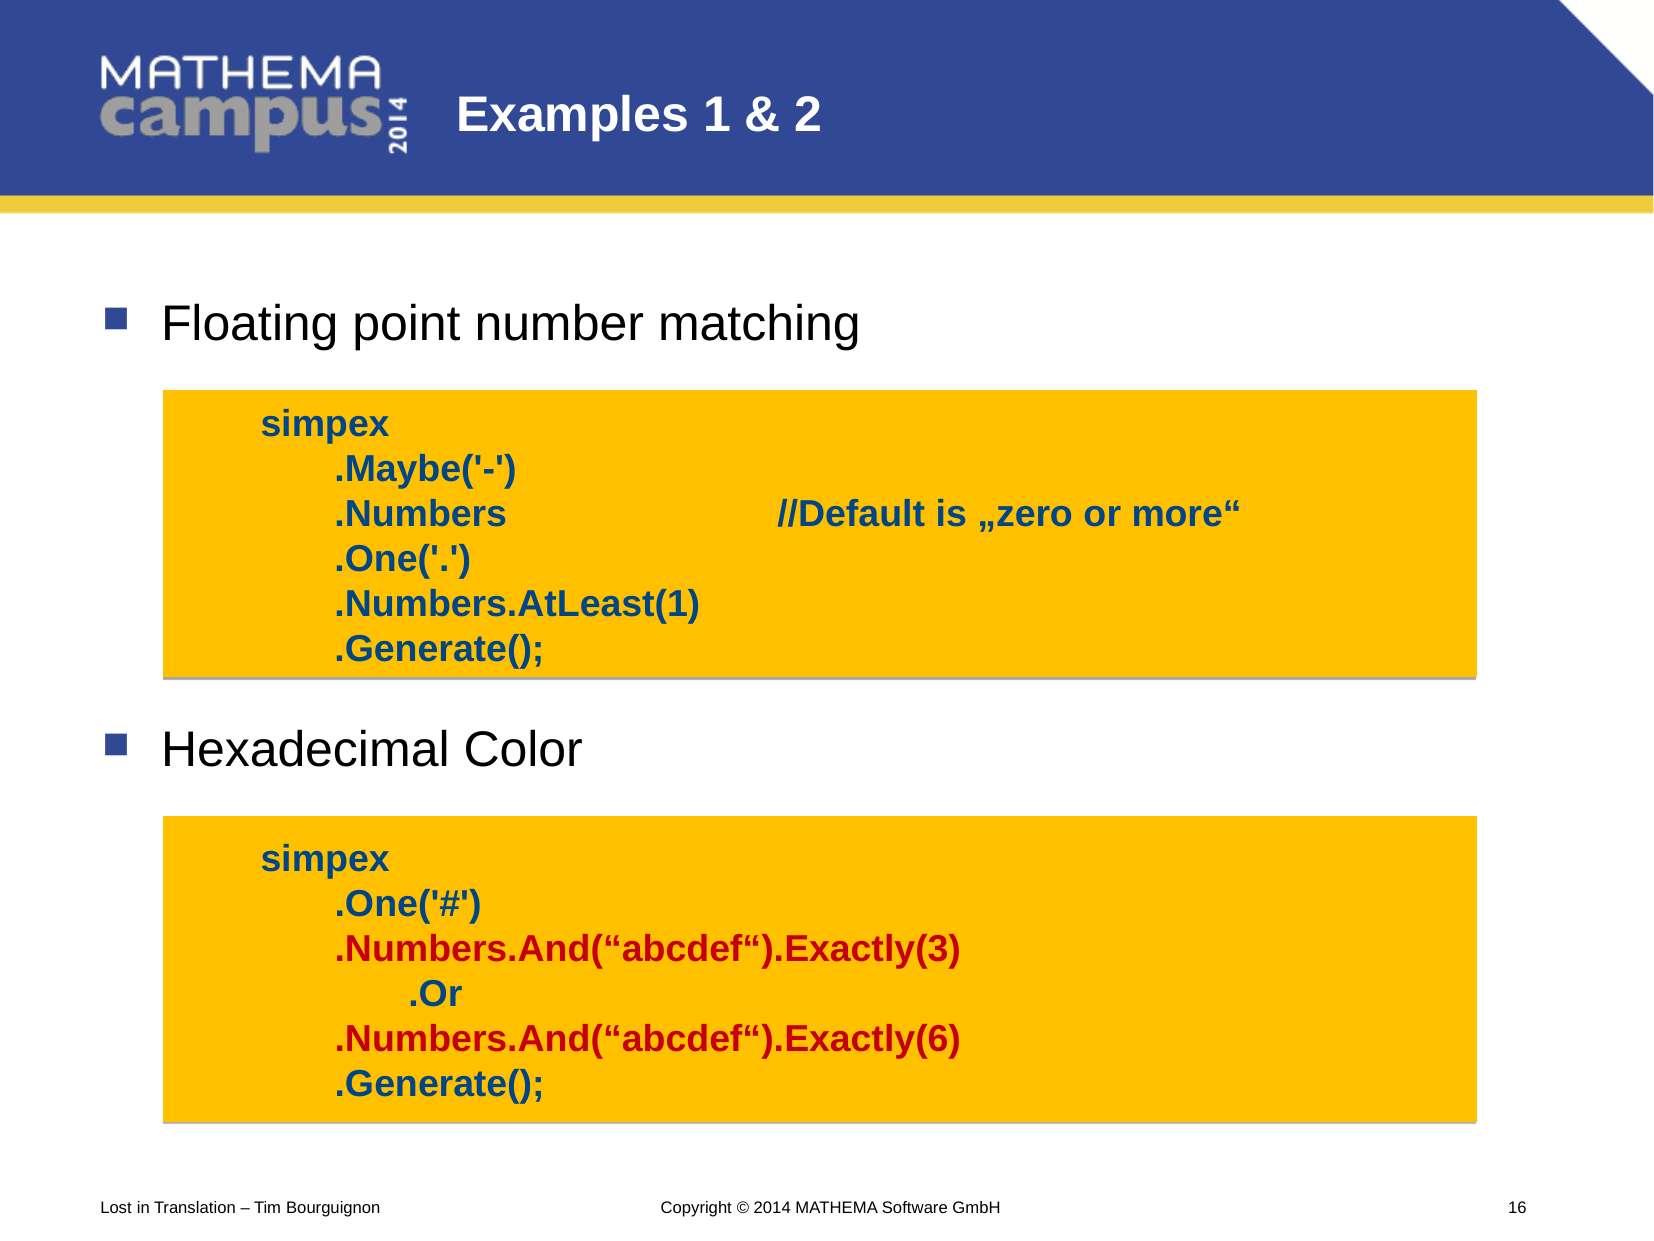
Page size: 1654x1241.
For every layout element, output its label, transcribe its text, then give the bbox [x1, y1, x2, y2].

text_box simpex .Maybe('-') .Numbers //Default is „zero or more“ .One('.') .Numbers.AtLeast(1) .Generate(); [163, 390, 1477, 677]
text_box simpex .One('#') .Numbers.And(“abcdef“).Exactly(3) .Or .Numbers.And(“abcdef“).Exactly(6) .Generate(); [163, 816, 1477, 1122]
list Floating point number matching Hexadecimal Color [101, 295, 1528, 1139]
picture [0, 0, 1654, 217]
title Examples 1 & 2 [456, 68, 1528, 160]
